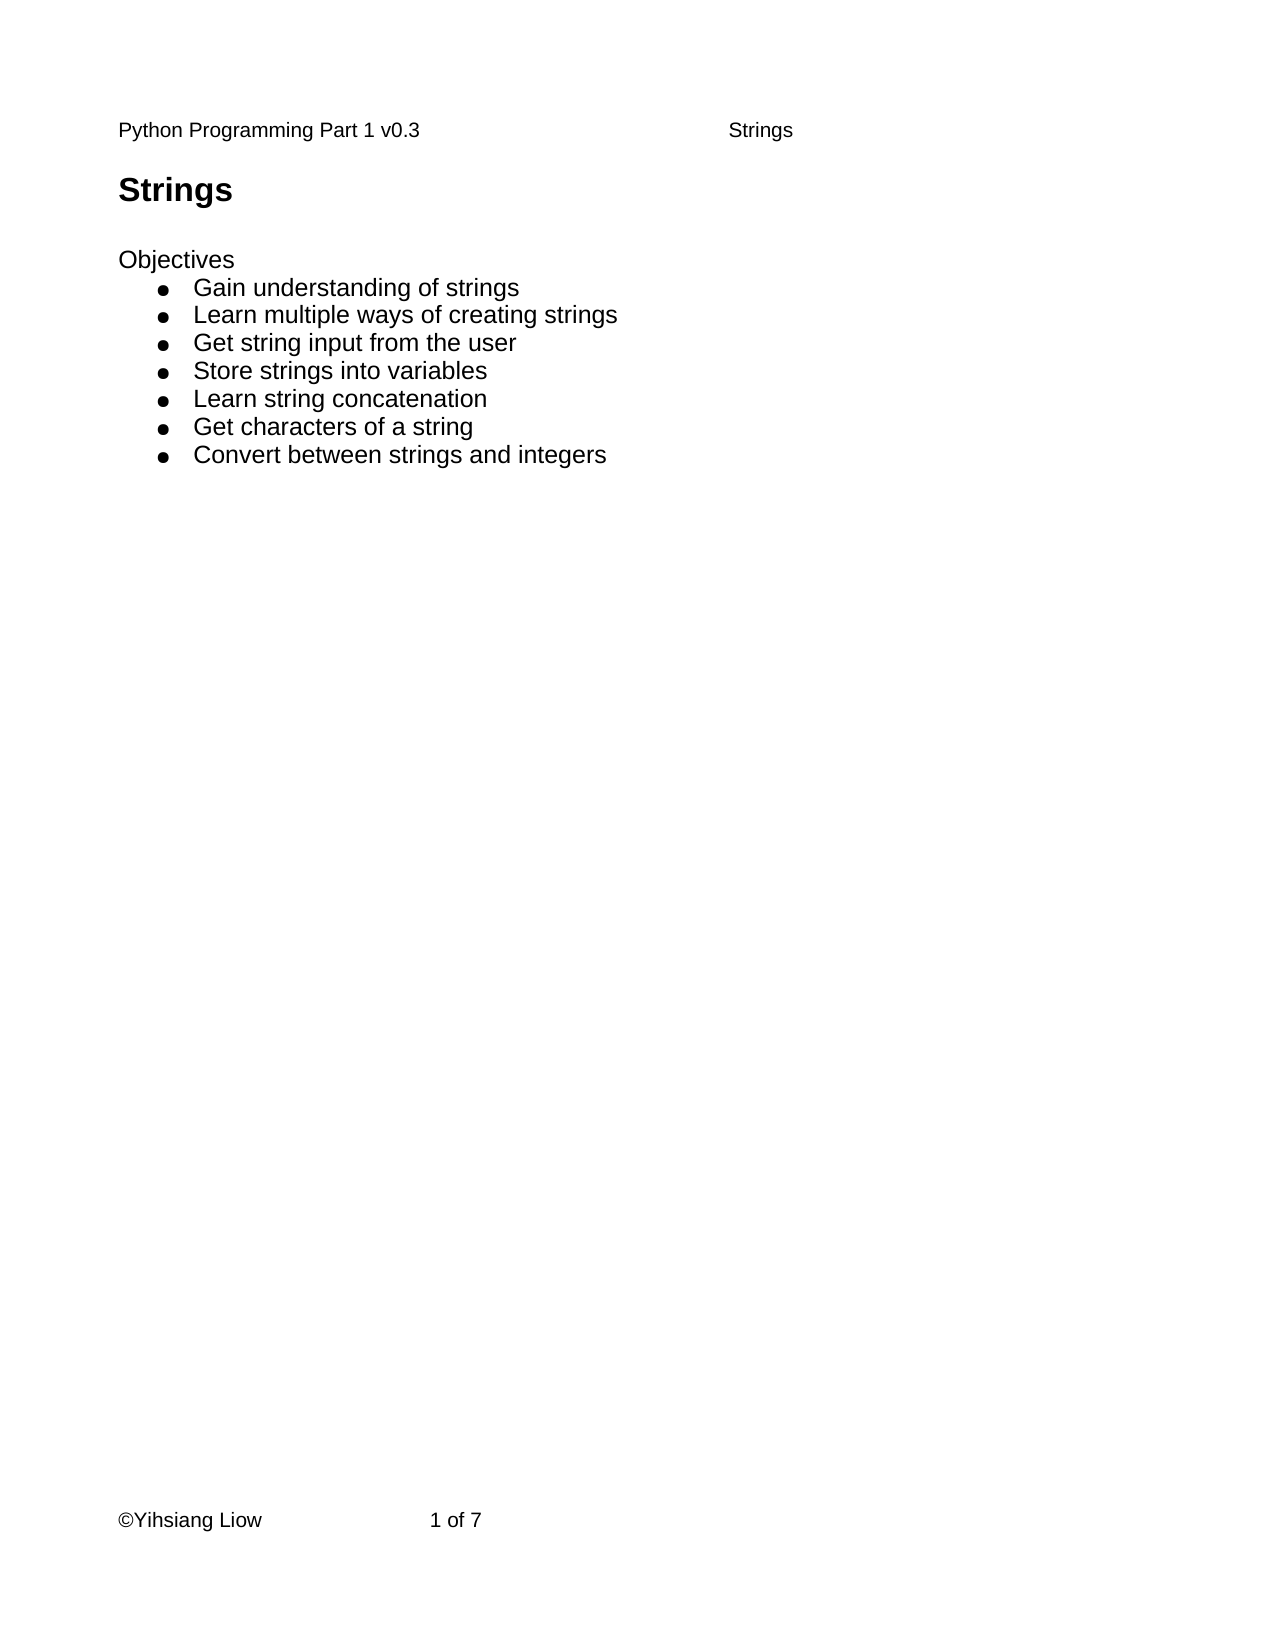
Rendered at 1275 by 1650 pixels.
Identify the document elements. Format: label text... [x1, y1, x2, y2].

list Gain understanding of strings [156, 273, 793, 301]
list Convert between strings and integers [156, 441, 793, 469]
list Learn string concatenation [156, 385, 793, 413]
text Strings [118, 171, 793, 208]
list Get string input from the user [156, 329, 793, 357]
list Get characters of a string [156, 413, 793, 441]
text Objectives [118, 245, 793, 273]
list Learn multiple ways of creating strings [156, 301, 793, 329]
list Store strings into variables [156, 357, 793, 385]
